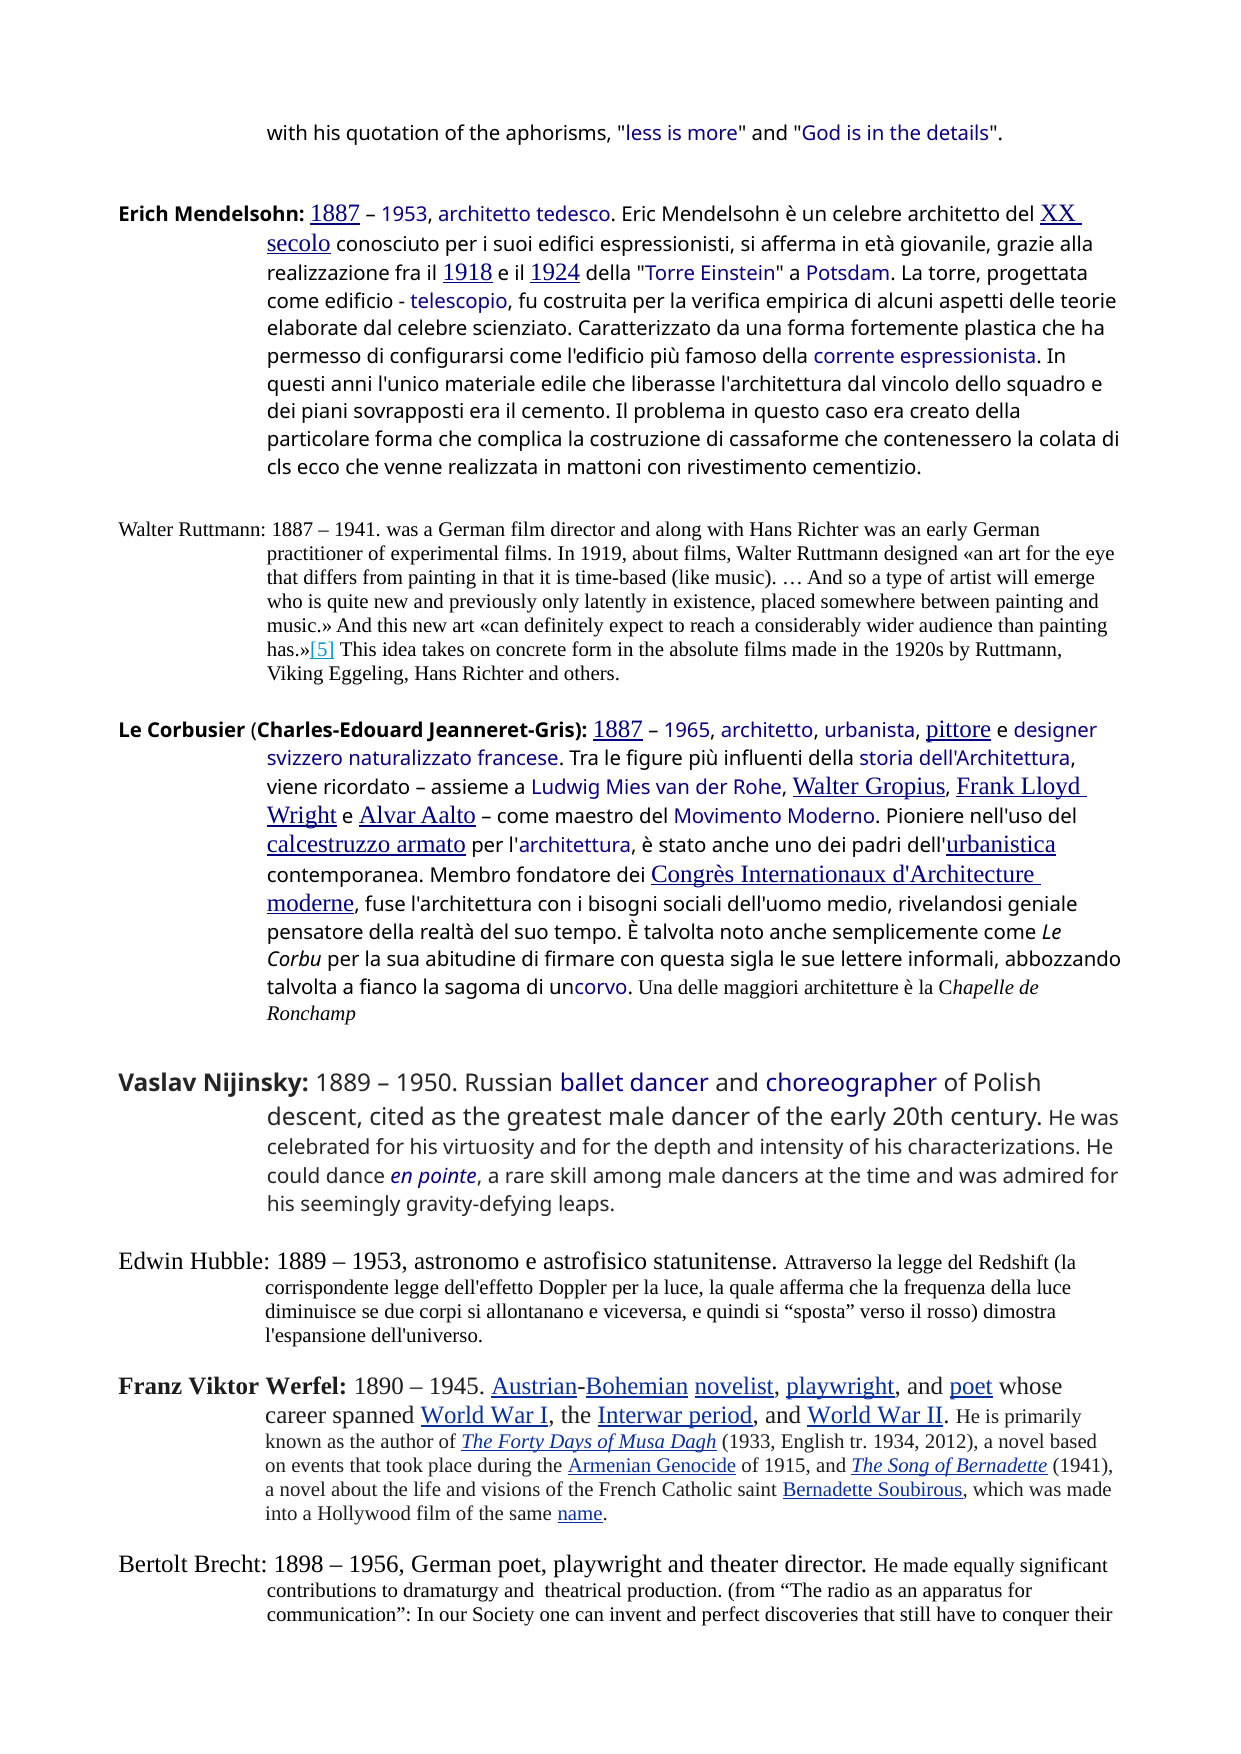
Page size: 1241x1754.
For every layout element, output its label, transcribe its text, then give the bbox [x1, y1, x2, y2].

text Erich Mendelsohn: 1887 – 1953, architetto tedesco. Eric Mendelsohn è un celebre architetto del XX secolo conosciuto per i suoi edifici espressionisti, si afferma in età giovanile, grazie alla realizzazione fra il 1918 e il 1924 della "Torre Einstein" a Potsdam. La torre, progettata come edificio - telescopio, fu costruita per la verifica empirica di alcuni aspetti delle teorie elaborate dal celebre scienziato. Caratterizzato da una forma fortemente plastica che ha permesso di configurarsi come l'edificio più famoso della corrente espressionista. In questi anni l'unico materiale edile che liberasse l'architettura dal vincolo dello squadro e dei piani sovrapposti era il cemento. Il problema in questo caso era creato della particolare forma che complica la costruzione di cassaforme che contenessero la colata di cls ecco che venne realizzata in mattoni con rivestimento cementizio. [118, 198, 1122, 480]
text Bertolt Brecht: 1898 – 1956, German poet, playwright and theater director. He made equally significant contributions to dramaturgy and theatrical production. (from “The radio as an apparatus for communication”: In our Society one can invent and perfect discoveries that still have to conquer their [118, 1549, 1122, 1626]
text with his quotation of the aphorisms, "less is more" and "God is in the details". [118, 118, 1122, 146]
text Le Corbusier (Charles-Edouard Jeanneret-Gris): 1887 – 1965, architetto, urbanista, pittore e designer svizzero naturalizzato francese. Tra le figure più influenti della storia dell'Architettura, viene ricordato – assieme a Ludwig Mies van der Rohe, Walter Gropius, Frank Lloyd Wright e Alvar Aalto – come maestro del Movimento Moderno. Pioniere nell'uso del calcestruzzo armato per l'architettura, è stato anche uno dei padri dell'urbanistica contemporanea. Membro fondatore dei Congrès Internationaux d'Architecture moderne, fuse l'architettura con i bisogni sociali dell'uomo medio, rivelandosi geniale pensatore della realtà del suo tempo. È talvolta noto anche semplicemente come Le Corbu per la sua abitudine di firmare con questa sigla le sue lettere informali, abbozzando talvolta a fianco la sagoma di uncorvo. Una delle maggiori architetture è la Chapelle de Ronchamp [118, 714, 1122, 1024]
text Edwin Hubble: 1889 – 1953, astronomo e astrofisico statunitense. Attraverso la legge del Redshift (la corrispondente legge dell'effetto Doppler per la luce, la quale afferma che la frequenza della luce diminuisce se due corpi si allontanano e viceversa, e quindi si “sposta” verso il rosso) dimostra l'espansione dell'universo. [118, 1246, 1122, 1347]
text Franz Viktor Werfel: 1890 – 1945. Austrian-Bohemian novelist, playwright, and poet whose career spanned World War I, the Interwar period, and World War II. He is primarily known as the author of The Forty Days of Musa Dagh (1933, English tr. 1934, 2012), a novel based on events that took place during the Armenian Genocide of 1915, and The Song of Bernadette (1941), a novel about the life and visions of the French Catholic saint Bernadette Soubirous, which was made into a Hollywood film of the same name. [118, 1371, 1122, 1525]
text Vaslav Nijinsky: 1889 – 1950. Russian ballet dancer and choreographer of Polish descent, cited as the greatest male dancer of the early 20th century. He was celebrated for his virtuosity and for the depth and intensity of his characterizations. He could dance en pointe, a rare skill among male dancers at the time and was admired for his seemingly gravity-defying leaps. [118, 1066, 1122, 1218]
text Walter Ruttmann: 1887 – 1941. was a German film director and along with Hans Richter was an early German practitioner of experimental films. In 1919, about films, Walter Ruttmann designed «an art for the eye that differs from painting in that it is time-based (like music). … And so a type of artist will emerge who is quite new and previously only latently in existence, placed somewhere between painting and music.» And this new art «can definitely expect to reach a considerably wider audience than painting has.»[5] This idea takes on concrete form in the absolute films made in the 1920s by Ruttmann, Viking Eggeling, Hans Richter and others. [118, 517, 1122, 685]
